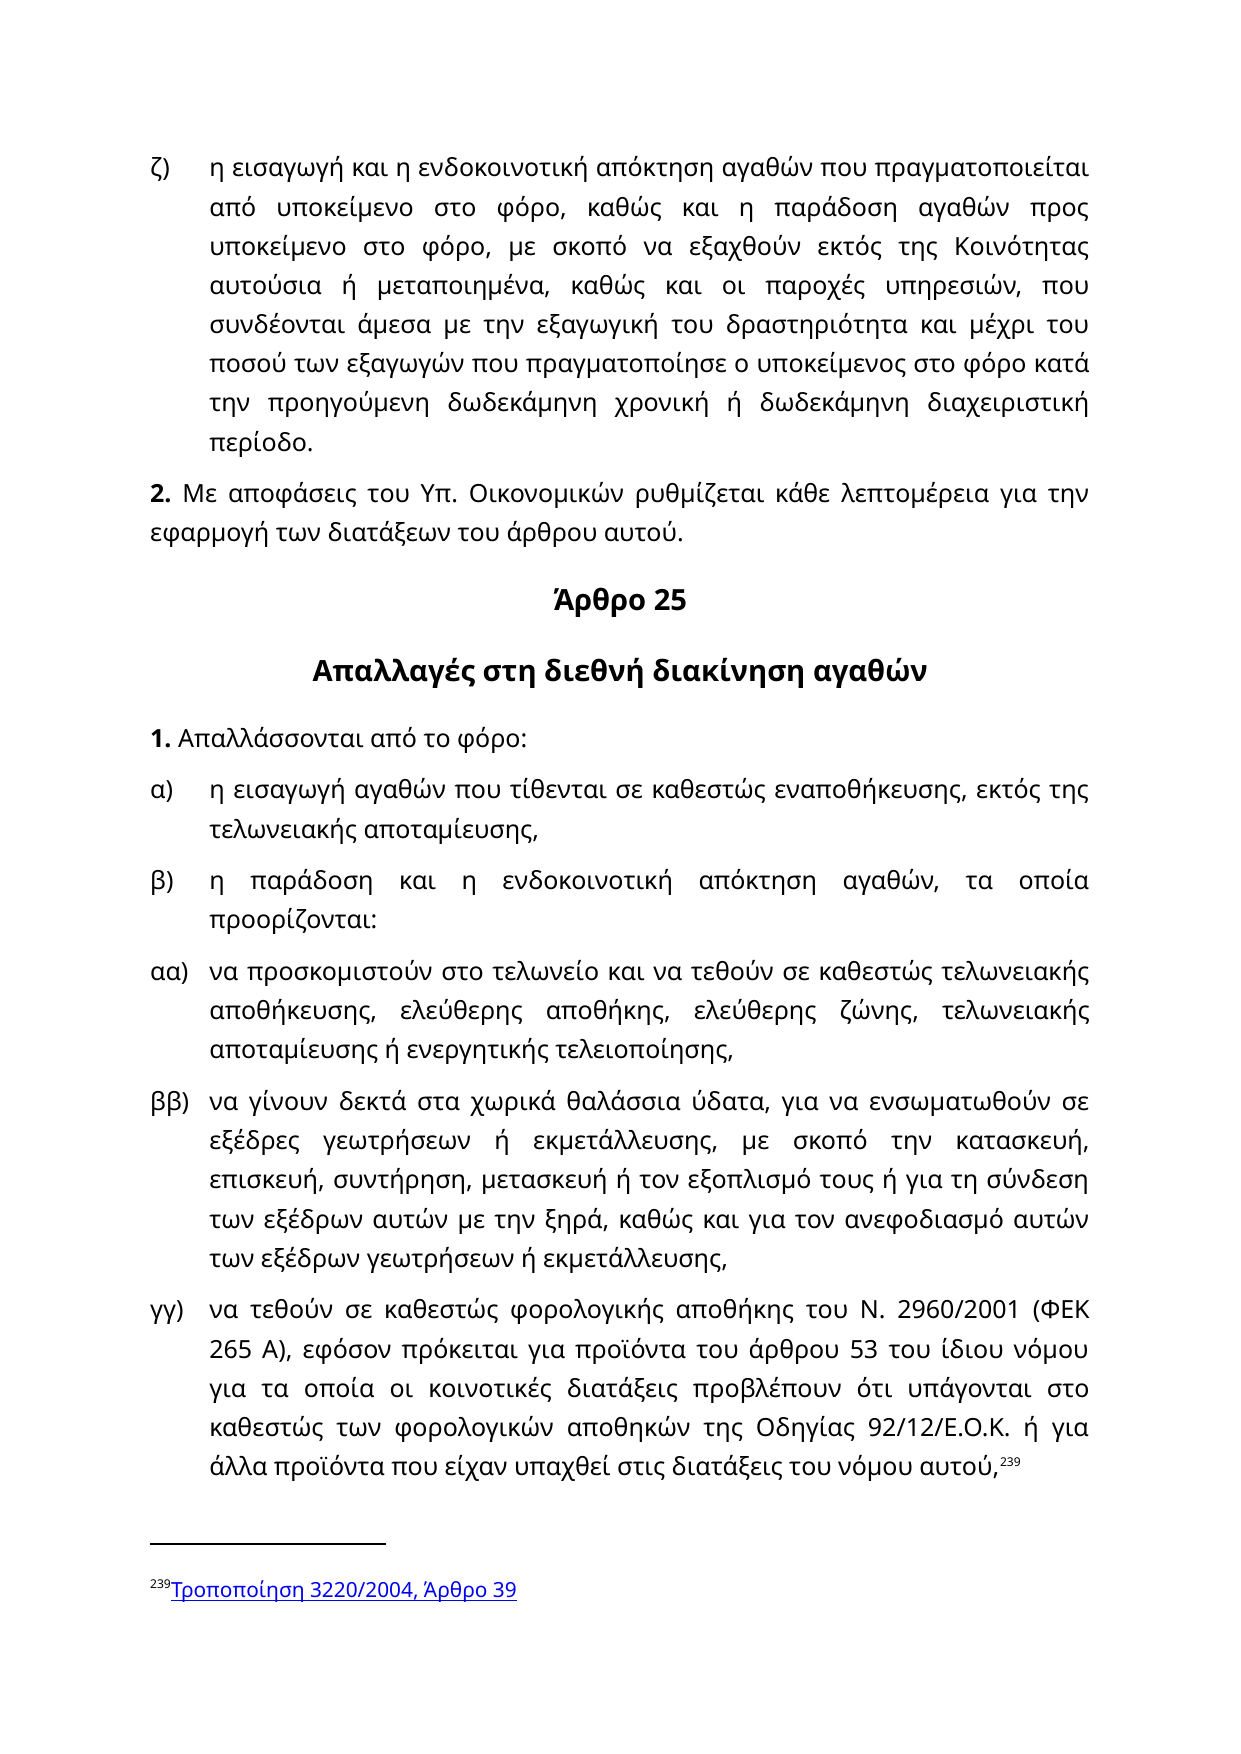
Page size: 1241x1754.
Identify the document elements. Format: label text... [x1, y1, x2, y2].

list β) η παράδοση και η ενδοκοινοτική απόκτηση αγαθών, τα οποία προορίζονται: [150, 863, 1090, 936]
subtitle Άρθρο 25 [150, 579, 1090, 619]
list γγ) να τεθούν σε καθεστώς φορολογικής αποθήκης του Ν. 2960/2001 (ΦΕΚ 265 Α), εφόσον πρόκειται για προϊόντα του άρθρου 53 του ίδιου νόμου για τα οποία οι κοινοτικές διατάξεις προβλέπουν ότι υπάγονται στο καθεστώς των φορολογικών αποθηκών της Οδηγίας 92/12/Ε.Ο.Κ. ή για άλλα προϊόντα που είχαν υπαχθεί στις διατάξεις του νόμου αυτού, [150, 1292, 1090, 1483]
list ζ) η εισαγωγή και η ενδοκοινοτική απόκτηση αγαθών που πραγματοποιείται από υποκείμενο στο φόρο, καθώς και η παράδοση αγαθών προς υποκείμενο στο φόρο, με σκοπό να εξαχθούν εκτός της Κοινότητας αυτούσια ή μεταποιημένα, καθώς και οι παροχές υπηρεσιών, που συνδέονται άμεσα με την εξαγωγική του δραστηριότητα και μέχρι του ποσού των εξαγωγών που πραγματοποίησε ο υποκείμενος στο φόρο κατά την προηγούμενη δωδεκάμηνη χρονική ή δωδεκάμηνη διαχειριστική περίοδο. [150, 150, 1090, 458]
list ββ) να γίνουν δεκτά στα χωρικά θαλάσσια ύδατα, για να ενσωματωθούν σε εξέδρες γεωτρήσεων ή εκμετάλλευσης, με σκοπό την κατασκευή, επισκευή, συντήρηση, μετασκευή ή τον εξοπλισμό τους ή για τη σύνδεση των εξέδρων αυτών με την ξηρά, καθώς και για τον ανεφοδιασμό αυτών των εξέδρων γεωτρήσεων ή εκμετάλλευσης, [150, 1084, 1090, 1274]
text 2. Με αποφάσεις του Υπ. Οικονομικών ρυθμίζεται κάθε λεπτομέρεια για την εφαρμογή των διατάξεων του άρθρου αυτού. [150, 476, 1090, 549]
list α) η εισαγωγή αγαθών που τίθενται σε καθεστώς εναποθήκευσης, εκτός της τελωνειακής αποταμίευσης, [150, 772, 1090, 845]
text 1. Απαλλάσσονται από το φόρο: [150, 720, 1090, 754]
text Τροποποίηση 3220/2004, Άρθρο 39 [150, 1576, 1090, 1604]
list αα) να προσκομιστούν στο τελωνείο και να τεθούν σε καθεστώς τελωνειακής αποθήκευσης, ελεύθερης αποθήκης, ελεύθερης ζώνης, τελωνειακής αποταμίευσης ή ενεργητικής τελειοποίησης, [150, 954, 1090, 1066]
subtitle Απαλλαγές στη διεθνή διακίνηση αγαθών [150, 650, 1090, 689]
